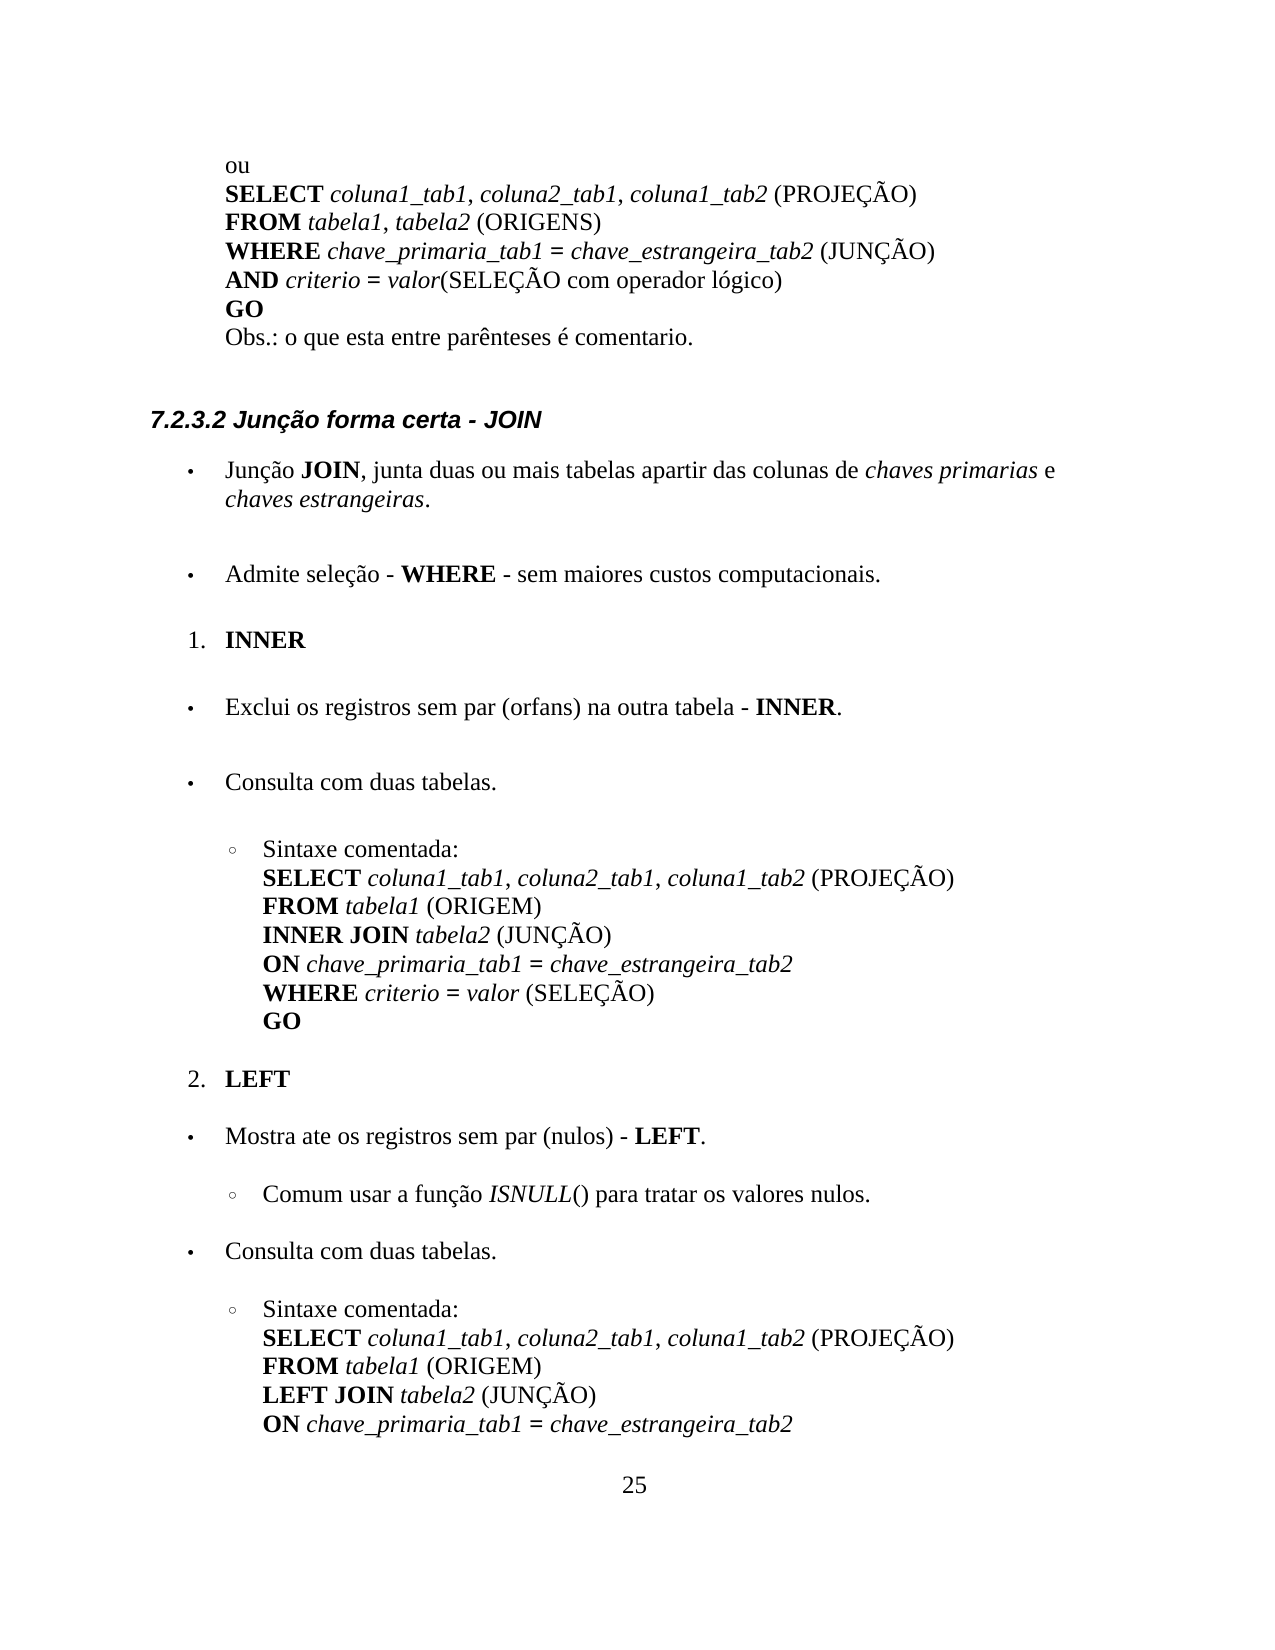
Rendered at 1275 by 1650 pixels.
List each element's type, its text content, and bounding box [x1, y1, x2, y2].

list INNER [187, 626, 1125, 683]
list ou SELECT coluna1_tab1, coluna2_tab1, coluna1_tab2 (PROJEÇÃO) FROM tabela1, tabela2 (ORIGENS) WHERE chave_primaria_tab1 = chave_estrangeira_tab2 (JUNÇÃO) AND criterio = valor(SELEÇÃO com operador lógico) GO Obs.: o que esta entre parênteses é comentario. [187, 150, 1125, 380]
list Junção JOIN, junta duas ou mais tabelas apartir das colunas de chaves primarias e chaves estrangeiras. [187, 455, 1125, 541]
list Consulta com duas tabelas. [187, 767, 1125, 825]
list Consulta com duas tabelas. [187, 1236, 1125, 1294]
list Sintaxe comentada: SELECT coluna1_tab1, coluna2_tab1, coluna1_tab2 (PROJEÇÃO) FROM tabela1 (ORIGEM) LEFT JOIN tabela2 (JUNÇÃO) ON chave_primaria_tab1 = chave_estrangeira_tab2 [225, 1294, 1125, 1438]
list Comum usar a função ISNULL() para tratar os valores nulos. [225, 1179, 1125, 1236]
subtitle 7.2.3.2 Junção forma certa - JOIN [150, 405, 1125, 433]
list Exclui os registros sem par (orfans) na outra tabela - INNER. [187, 692, 1125, 749]
list Mostra ate os registros sem par (nulos) - LEFT. [187, 1121, 1125, 1179]
list Admite seleção - WHERE - sem maiores custos computacionais. [187, 559, 1125, 617]
list LEFT [187, 1064, 1125, 1121]
list Sintaxe comentada: SELECT coluna1_tab1, coluna2_tab1, coluna1_tab2 (PROJEÇÃO) FROM tabela1 (ORIGEM) INNER JOIN tabela2 (JUNÇÃO) ON chave_primaria_tab1 = chave_estrangeira_tab2 WHERE criterio = valor (SELEÇÃO) GO [225, 834, 1125, 1064]
